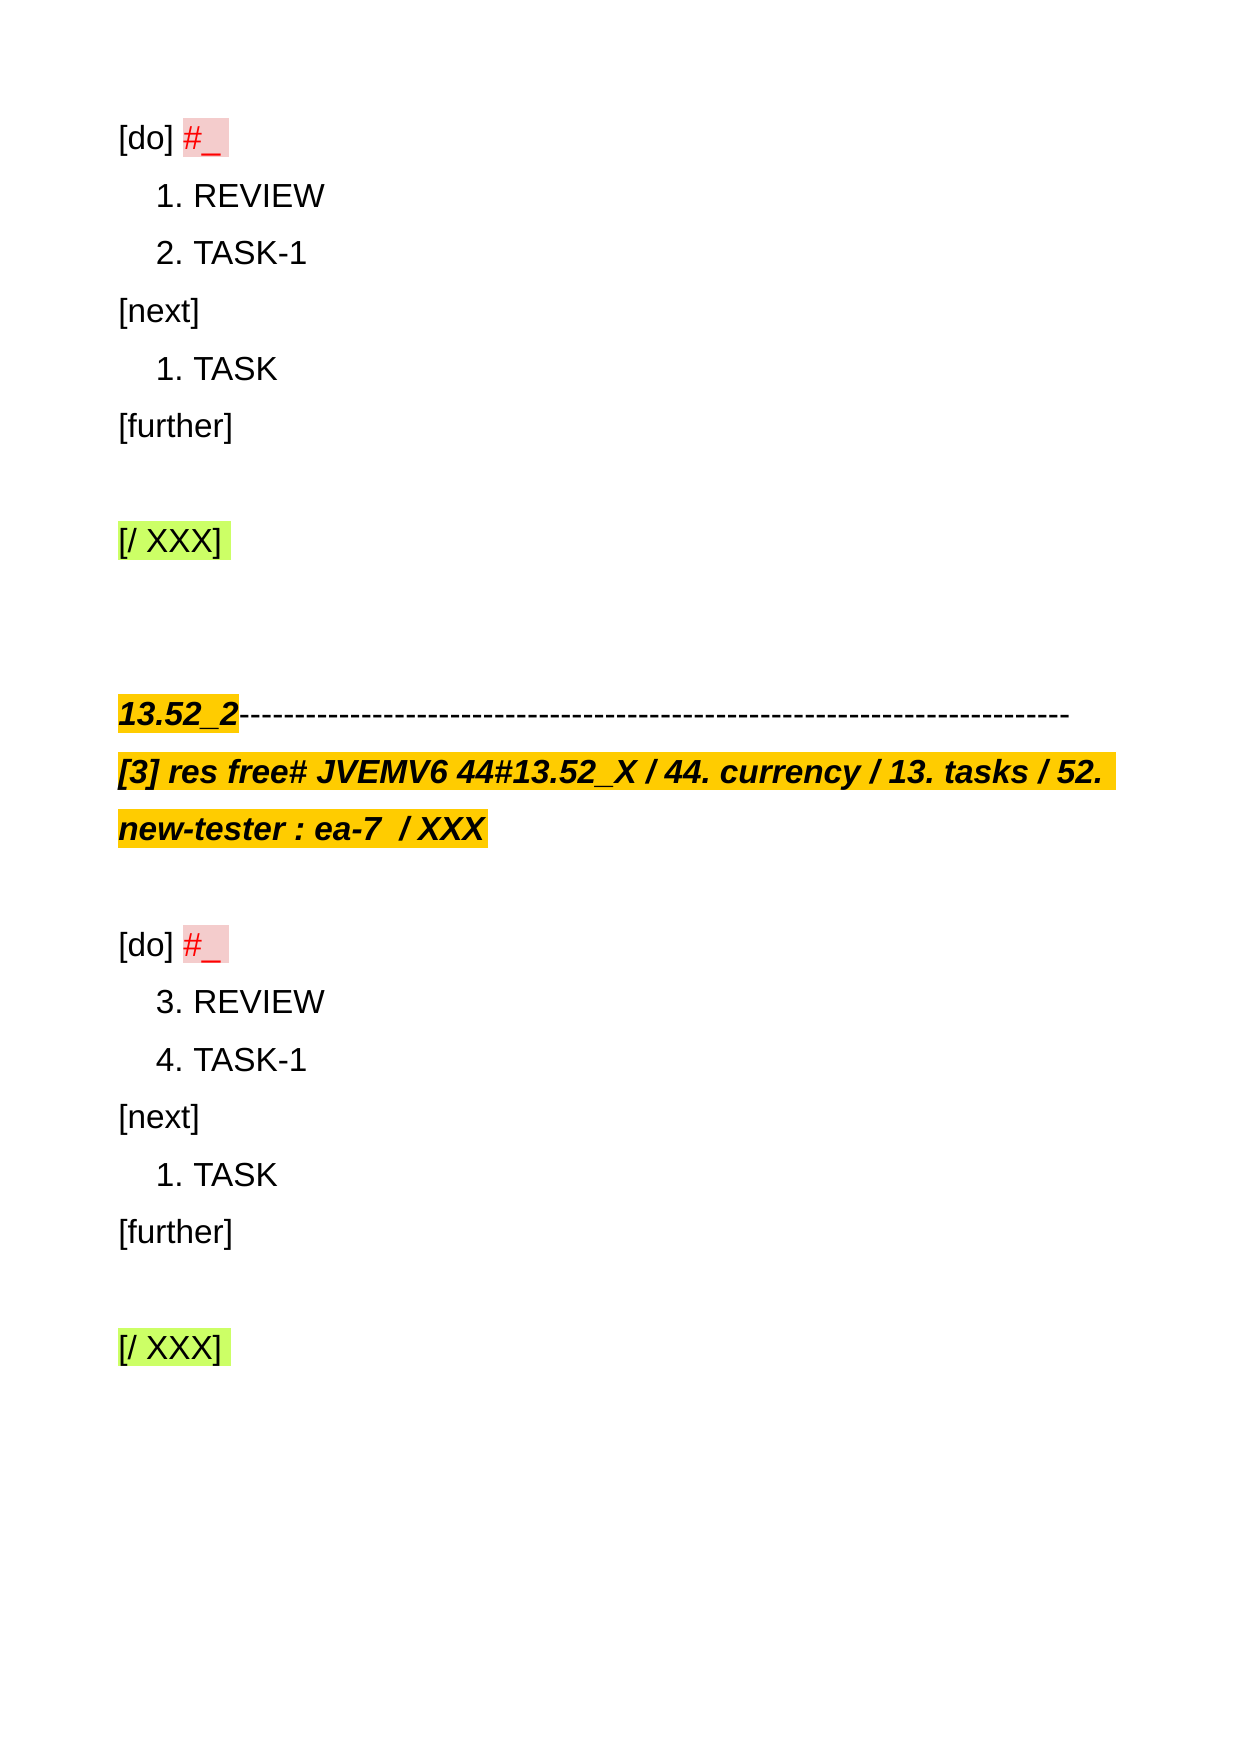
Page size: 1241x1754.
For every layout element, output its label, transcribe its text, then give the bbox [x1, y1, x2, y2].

list REVIEW [156, 176, 1122, 214]
text [/ XXX] [118, 464, 1122, 560]
text [next] [118, 291, 1122, 329]
text 13.52_2--------------------------------------------------------------------------- [118, 694, 1122, 733]
text [do] #_ [118, 118, 1122, 157]
text [further] [118, 406, 1122, 444]
list TASK [156, 1155, 1122, 1193]
list TASK-1 [156, 1040, 1122, 1078]
list TASK [156, 348, 1122, 387]
text [next] [118, 1097, 1122, 1136]
list REVIEW [156, 982, 1122, 1021]
text [further] [118, 1213, 1122, 1251]
list TASK-1 [156, 233, 1122, 272]
text [do] #_ [118, 924, 1122, 963]
text [3] res free# JVEMV6 44#13.52_X / 44. currency / 13. tasks / 52. new-tester : ea-7 / XXX [118, 752, 1122, 848]
text [/ XXX] [118, 1270, 1122, 1366]
